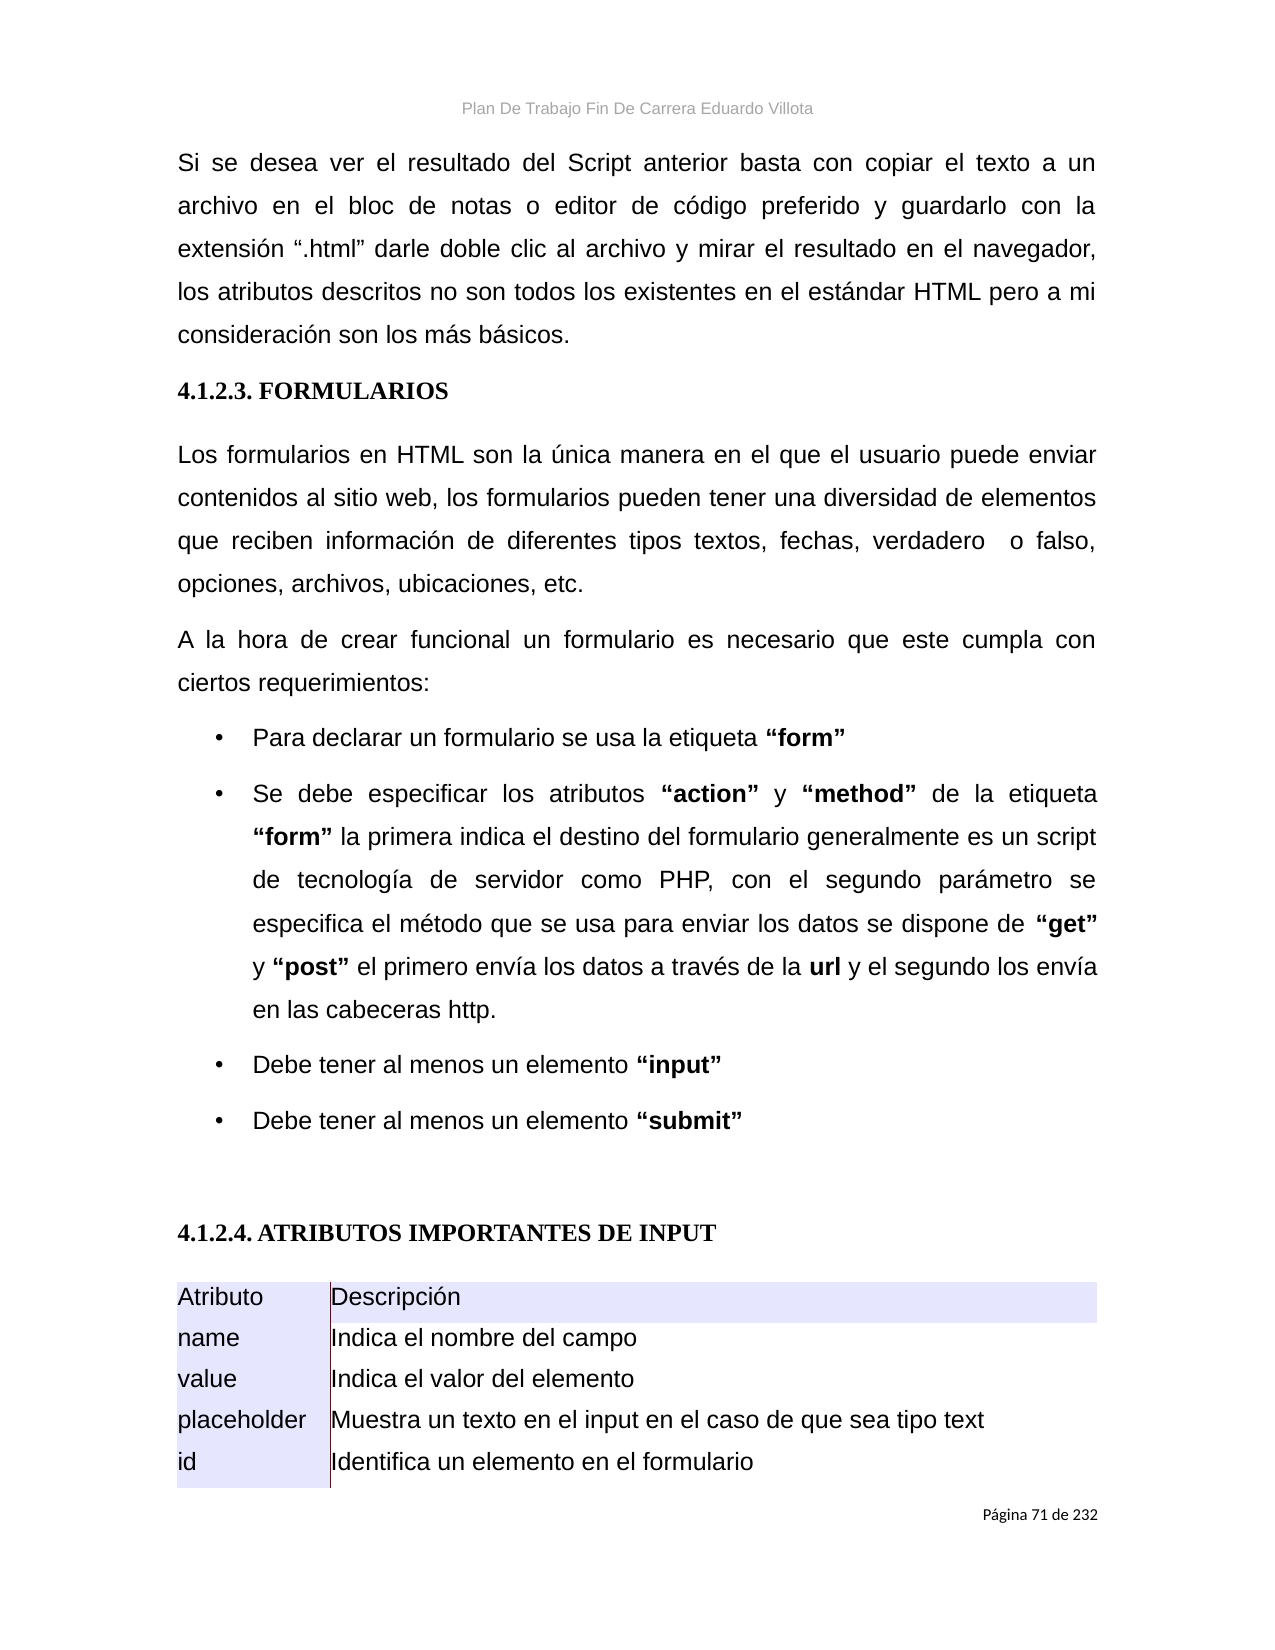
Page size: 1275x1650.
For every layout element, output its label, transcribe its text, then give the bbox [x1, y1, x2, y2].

text Si se desea ver el resultado del Script anterior basta con copiar el texto a un archivo en el bloc de notas o editor de código preferido y guardarlo con la extensión “.html” darle doble clic al archivo y mirar el resultado en el navegador, los atributos descritos no son todos los existentes en el estándar HTML pero a mi consideración son los más básicos. [177, 148, 1098, 349]
text A la hora de crear funcional un formulario es necesario que este cumpla con ciertos requerimientos: [177, 625, 1098, 697]
table_cell placeholder [177, 1405, 330, 1447]
table_cell Indica el nombre del campo [331, 1323, 1097, 1364]
table_cell name [177, 1323, 330, 1364]
text 4.1.2.4. ATRIBUTOS IMPORTANTES DE INPUT [177, 1218, 1098, 1246]
table_cell Identifica un elemento en el formulario [331, 1447, 1097, 1488]
table_cell Indica el valor del elemento [331, 1364, 1097, 1405]
table_cell value [177, 1364, 330, 1405]
list Debe tener al menos un elemento “submit” [215, 1106, 1098, 1135]
list Debe tener al menos un elemento “input” [215, 1051, 1098, 1079]
table_header Descripción [331, 1282, 1097, 1323]
list Se debe especificar los atributos “action” y “method” de la etiqueta “form” la primera indica el destino del formulario generalmente es un script de tecnología de servidor como PHP, con el segundo parámetro se especifica el método que se usa para enviar los datos se dispone de “get” y “post” el primero envía los datos a través de la url y el segundo los envía en las cabeceras http. [215, 779, 1098, 1024]
table_header Atributo [177, 1282, 330, 1323]
table_cell Muestra un texto en el input en el caso de que sea tipo text [331, 1405, 1097, 1447]
text Los formularios en HTML son la única manera en el que el usuario puede enviar contenidos al sitio web, los formularios pueden tener una diversidad de elementos que reciben información de diferentes tipos textos, fechas, verdadero o falso, opciones, archivos, ubicaciones, etc. [177, 440, 1098, 598]
table_cell id [177, 1447, 330, 1488]
text 4.1.2.3. FORMULARIOS [177, 376, 1098, 404]
list Para declarar un formulario se usa la etiqueta “form” [215, 723, 1098, 752]
